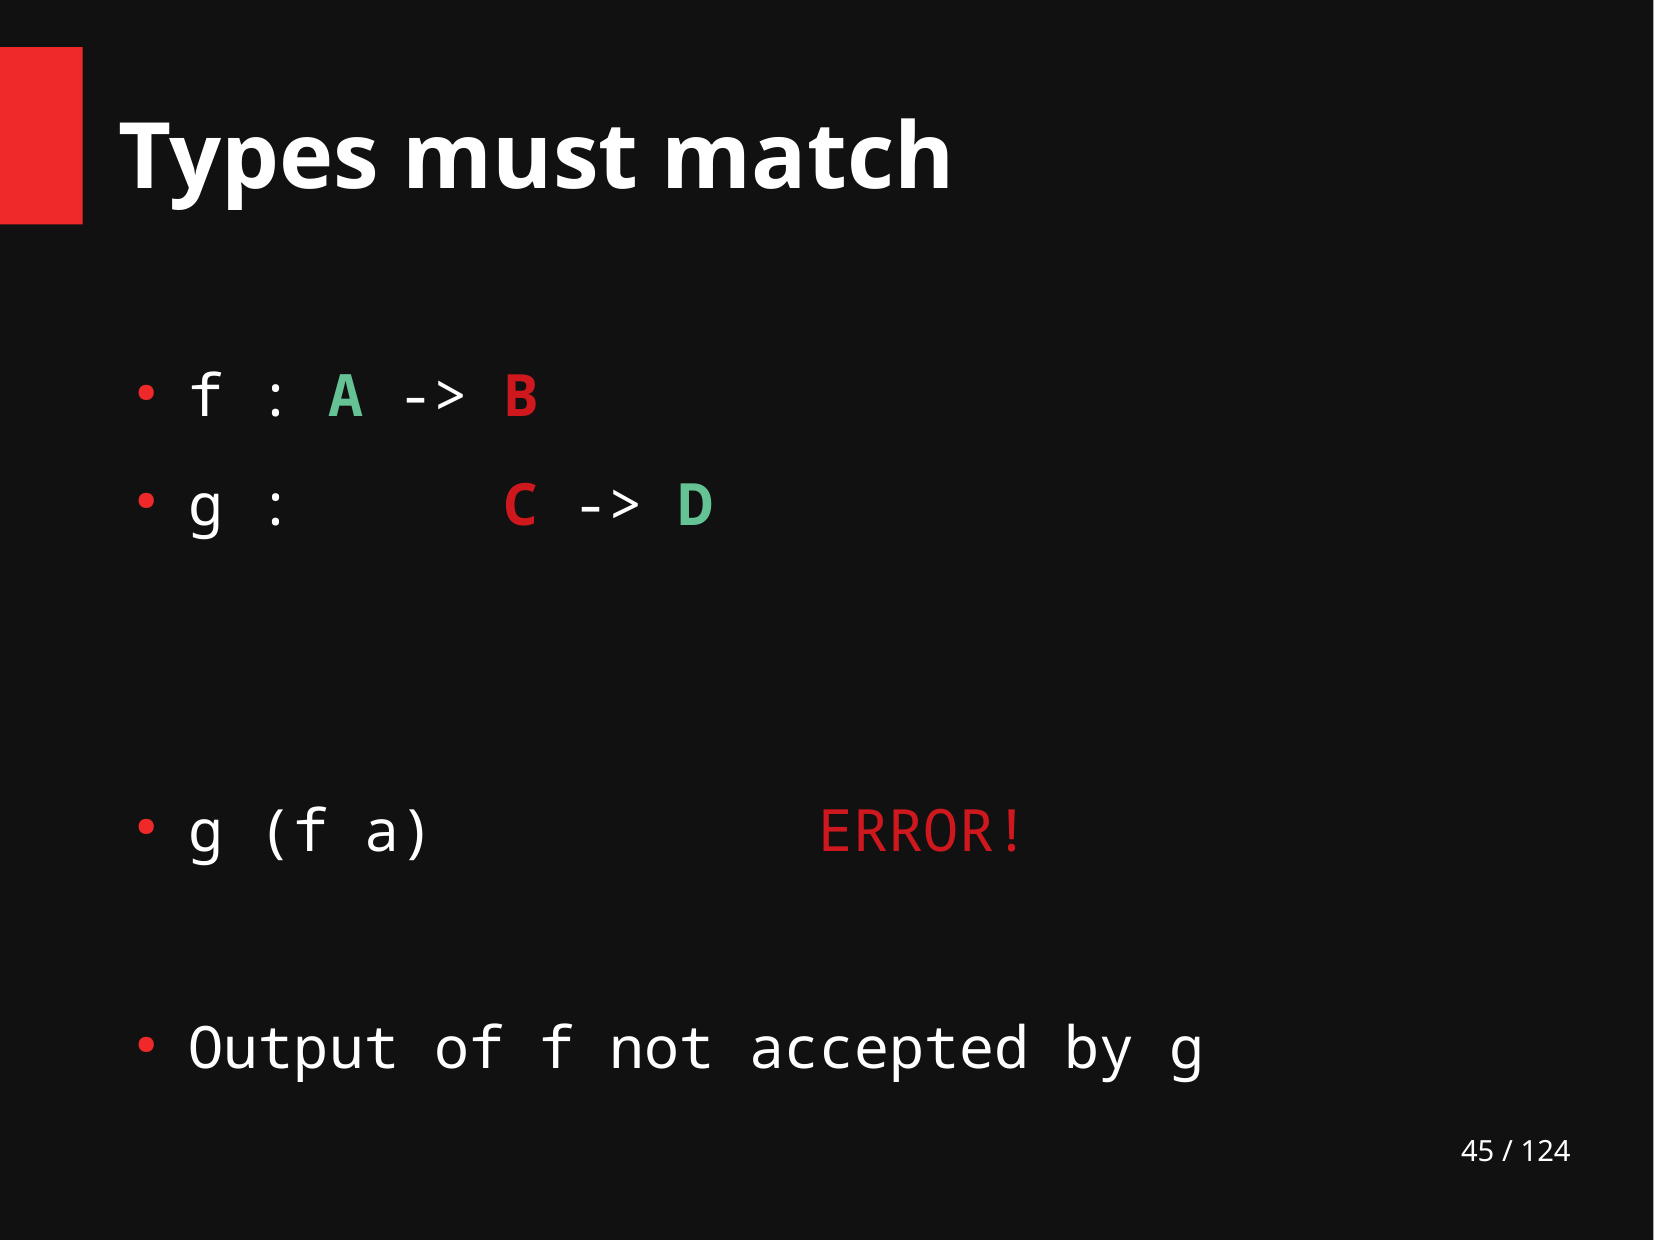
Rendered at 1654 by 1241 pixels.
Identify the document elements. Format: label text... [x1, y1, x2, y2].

title Types must match [118, 49, 1571, 257]
list f : A -> B g : C -> D g (f a) ERROR! Output of f not accepted by g [118, 354, 1536, 1074]
